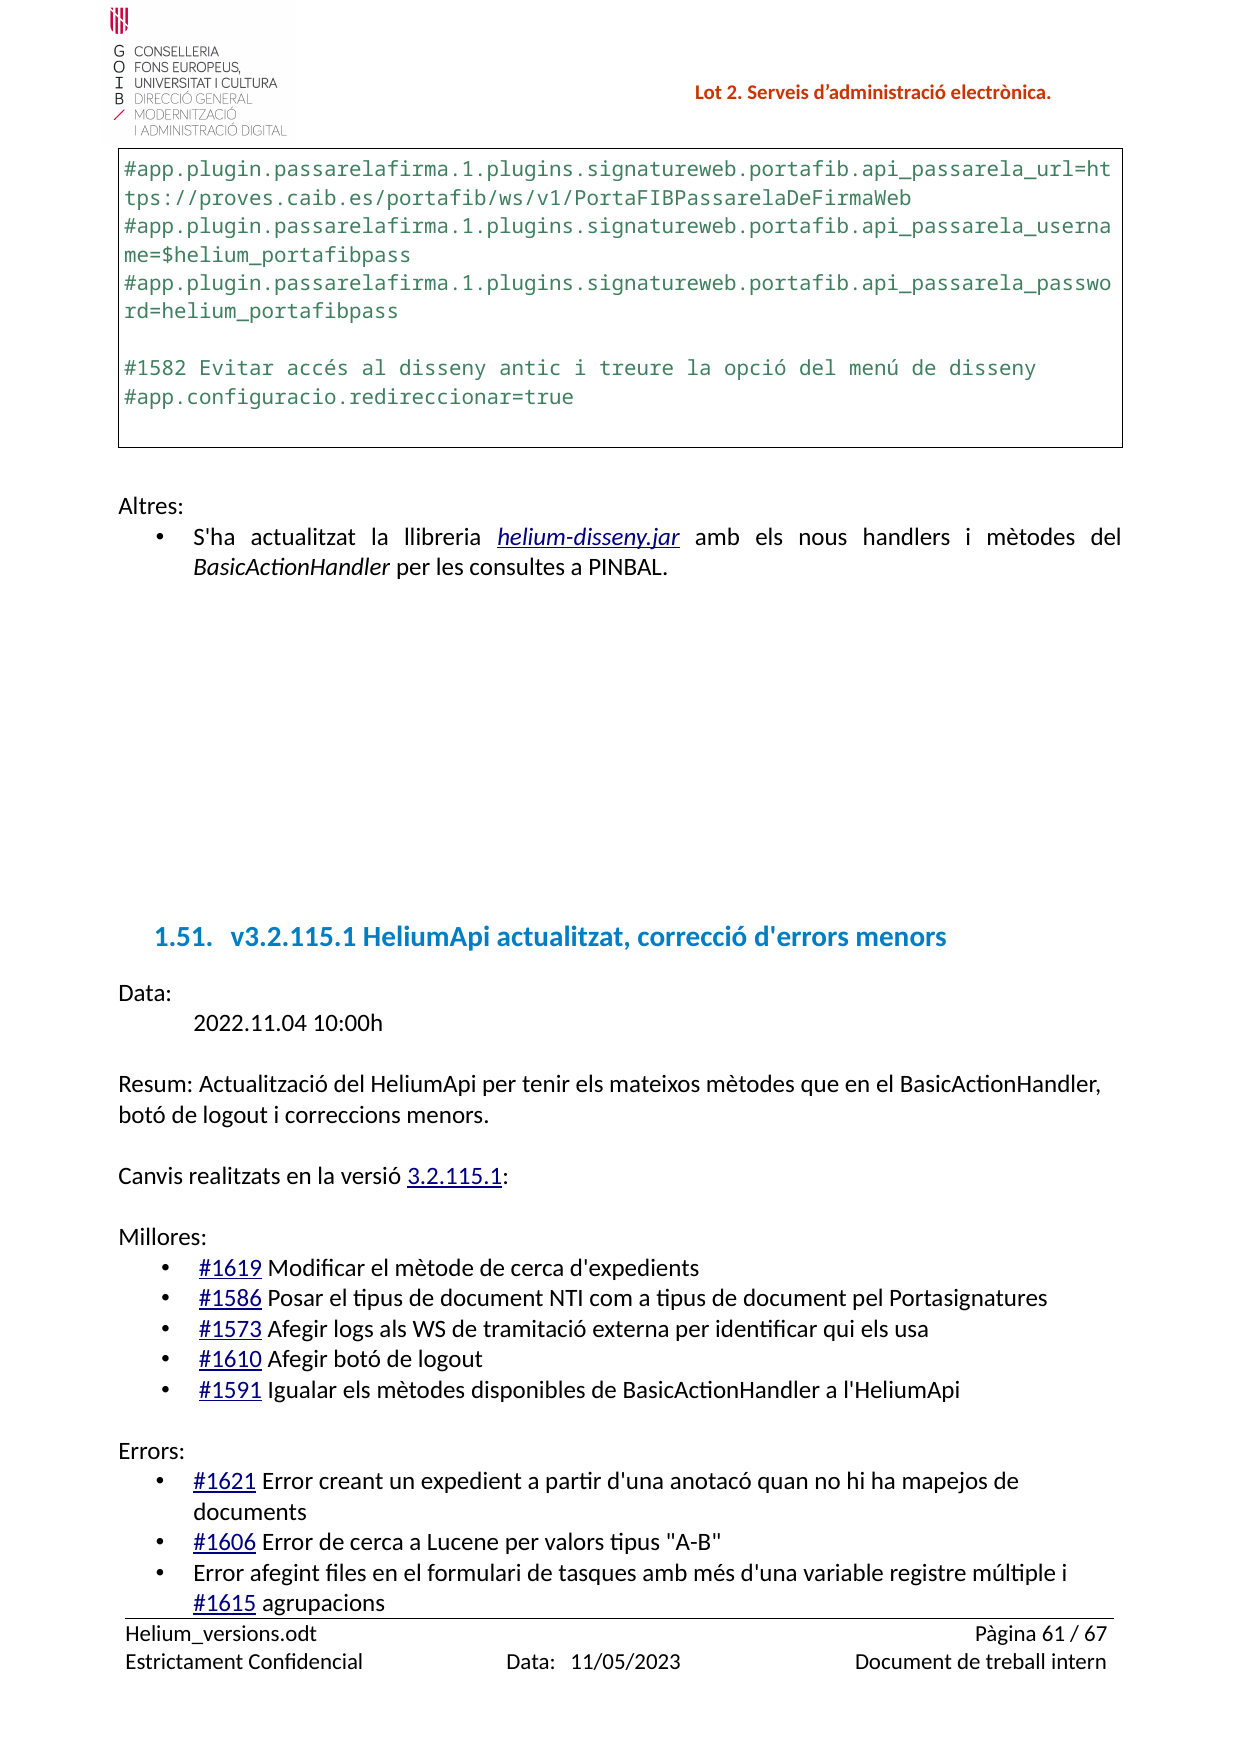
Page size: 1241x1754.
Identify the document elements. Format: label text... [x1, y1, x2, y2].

text Canvis realitzats en la versió 3.2.115.1: [118, 1160, 1122, 1191]
list #1610 Afegir botó de logout [161, 1343, 1122, 1374]
list Error afegint files en el formulari de tasques amb més d'una variable registre múltiple i #1615 agrupacions [156, 1557, 1122, 1618]
list #1586 Posar el tipus de document NTI com a tipus de document pel Portasignatures [161, 1282, 1122, 1313]
text Altres: [118, 490, 1122, 521]
list #1573 Afegir logs als WS de tramitació externa per identificar qui els usa [161, 1313, 1122, 1343]
subtitle v3.2.115.1 HeliumApi actualitzat, correcció d'errors menors [153, 918, 1122, 953]
picture [100, 0, 297, 144]
text Data: [118, 977, 1122, 1007]
text 2022.11.04 10:00h [118, 1007, 1122, 1038]
list S'ha actualitzat la llibreria helium-disseny.jar amb els nous handlers i mètodes del BasicActionHandler per les consultes a PINBAL. [156, 521, 1122, 582]
table_header #app.plugin.passarelafirma.1.plugins.signatureweb.portafib.api_passarela_url=https://proves.caib.es/portafib/ws/v1/PortaFIBPassarelaDeFirmaWeb #app.plugin.passarelafirma.1.plugins.signatureweb.portafib.api_passarela_username=$helium_portafibpass #app.plugin.passarelafirma.1.plugins.signatureweb.portafib.api_passarela_password=helium_portafibpass #1582 Evitar accés al disseny antic i treure la opció del menú de disseny #app.configuracio.redireccionar=true [119, 149, 1122, 447]
list #1591 Igualar els mètodes disponibles de BasicActionHandler a l'HeliumApi [161, 1374, 1122, 1404]
text Resum: Actualització del HeliumApi per tenir els mateixos mètodes que en el BasicActionHandler, botó de logout i correccions menors. [118, 1068, 1122, 1129]
list #1619 Modificar el mètode de cerca d'expedients [161, 1252, 1122, 1282]
text Errors: [118, 1435, 1122, 1465]
text Millores: [118, 1221, 1122, 1252]
list #1606 Error de cerca a Lucene per valors tipus "A-B" [156, 1526, 1122, 1557]
list #1621 Error creant un expedient a partir d'una anotacó quan no hi ha mapejos de documents [156, 1465, 1122, 1526]
